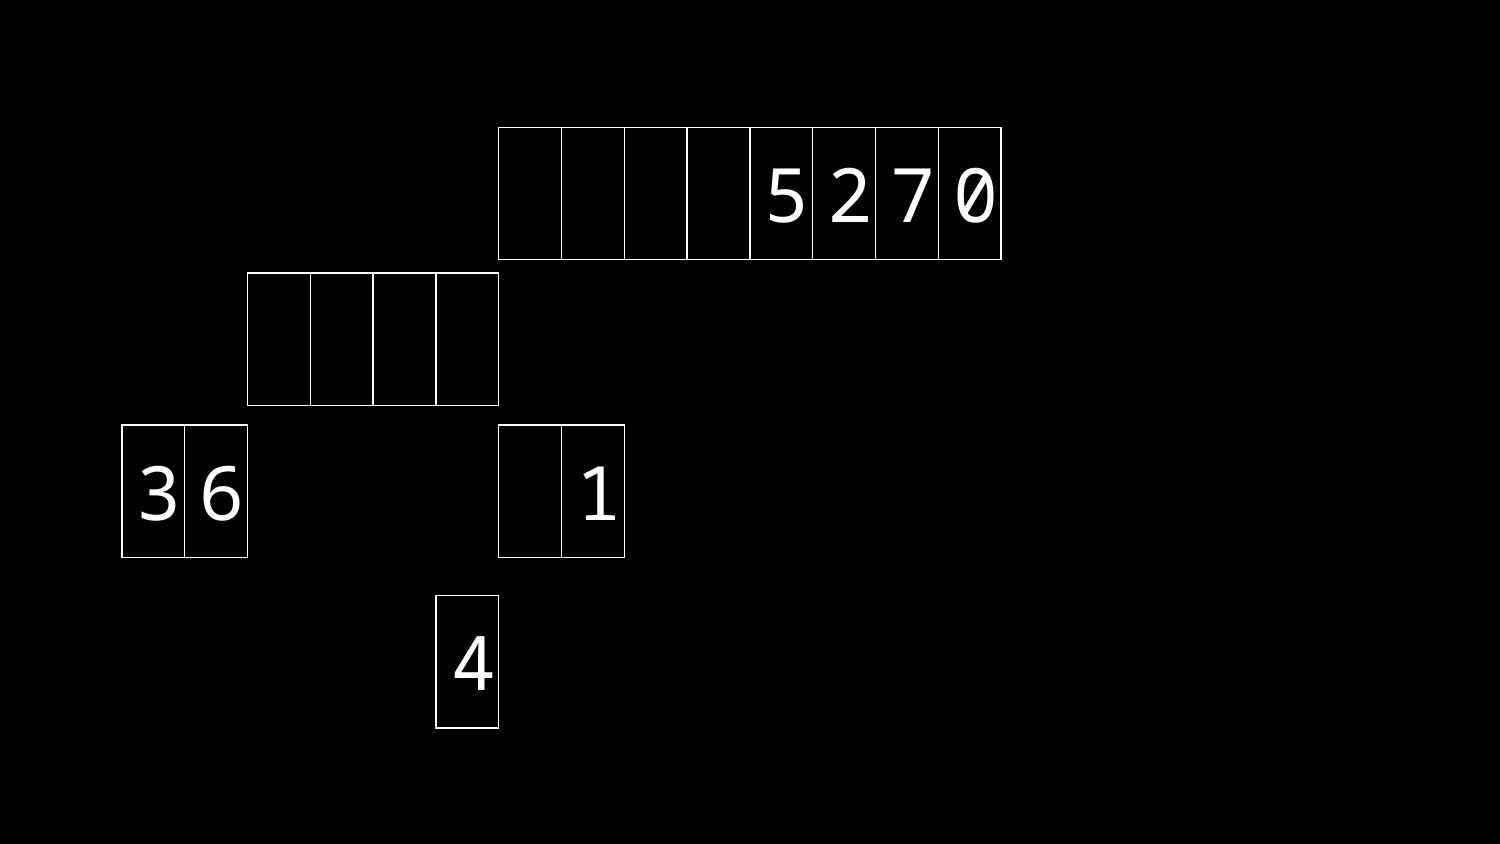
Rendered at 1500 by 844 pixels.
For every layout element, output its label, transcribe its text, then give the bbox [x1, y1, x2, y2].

table_header [248, 274, 310, 405]
table_header [688, 128, 749, 259]
table_header 5 [751, 128, 812, 259]
table_header 6 [185, 426, 247, 557]
table_header [374, 274, 435, 405]
table_header [311, 274, 372, 405]
table_header [499, 426, 561, 557]
table_header [437, 274, 498, 405]
table_header 7 [876, 128, 938, 259]
table_header 4 [437, 596, 498, 727]
table_header [625, 128, 686, 259]
table_header 1 [562, 426, 624, 557]
table_header [499, 128, 561, 259]
table_header [562, 128, 624, 259]
table_header 3 [123, 426, 184, 557]
table_header 2 [813, 128, 875, 259]
table_header 0 [939, 128, 1000, 259]
